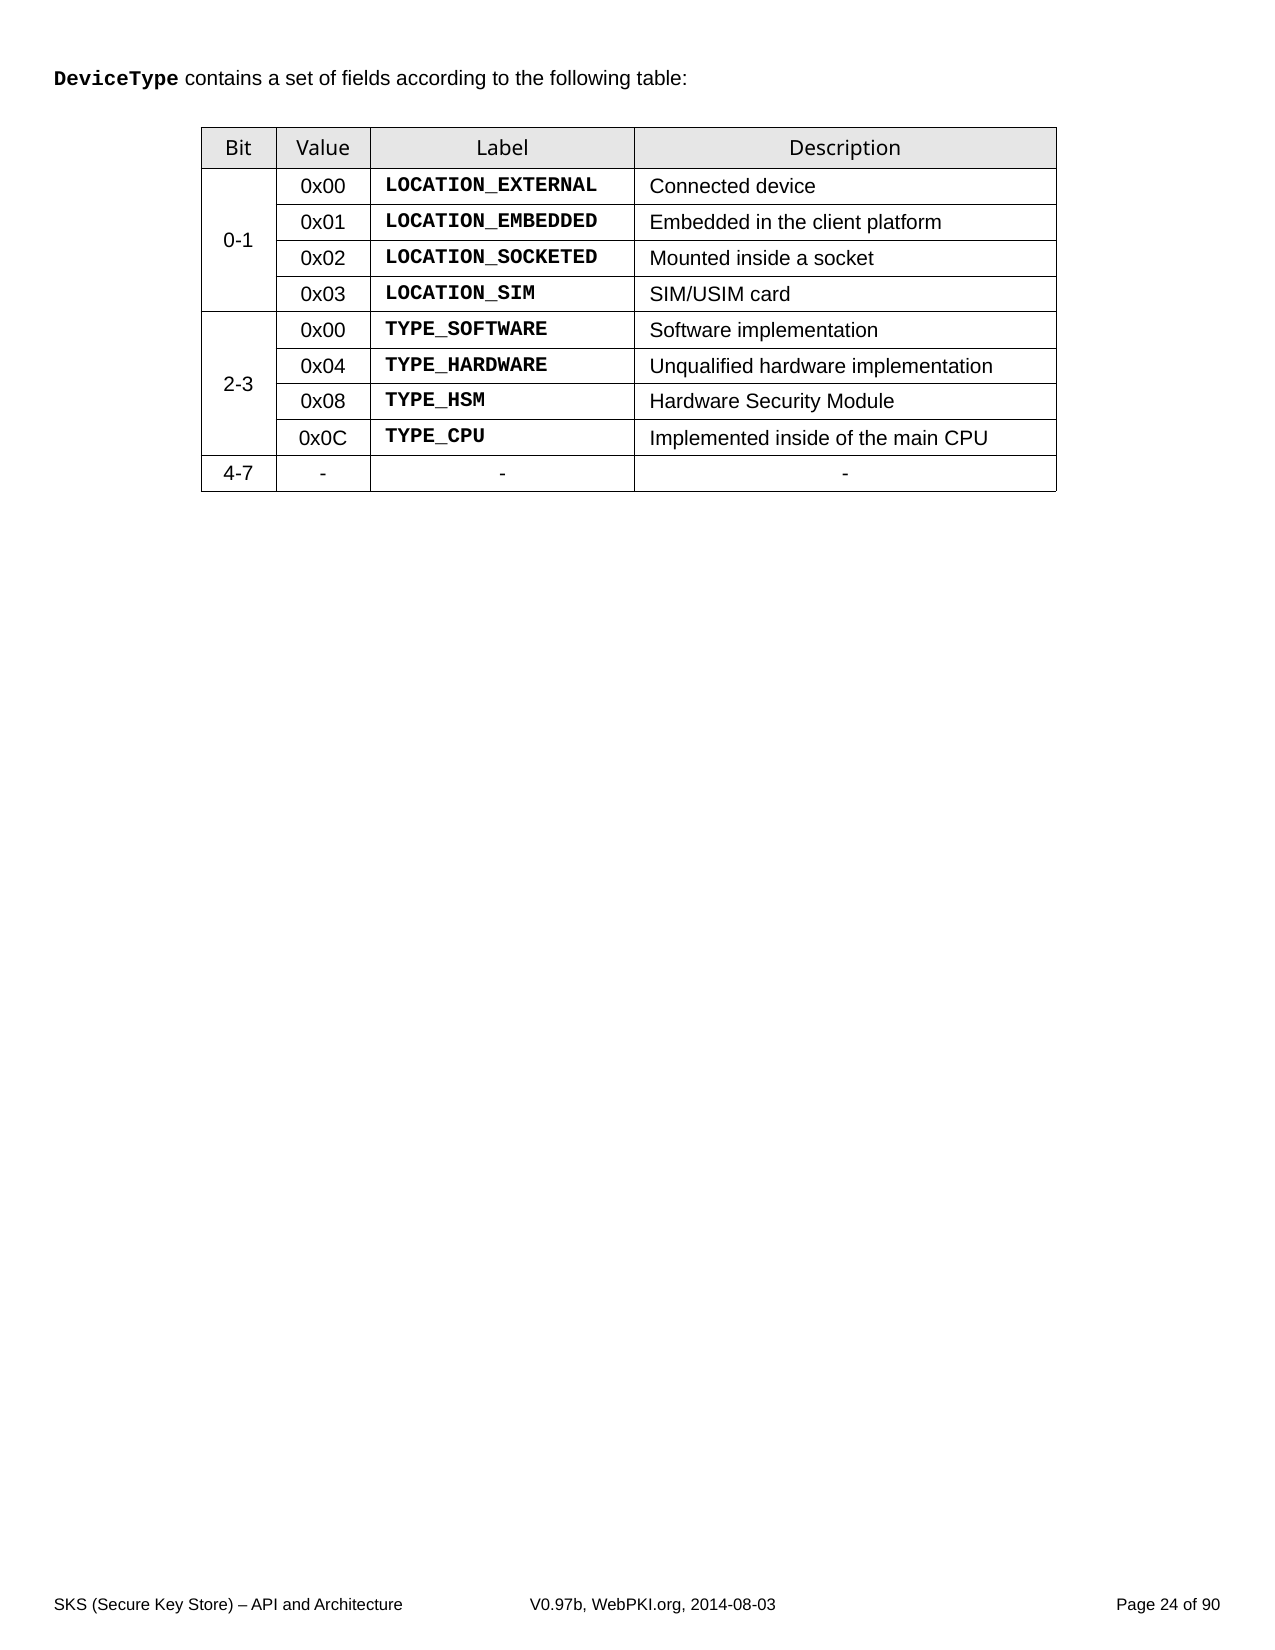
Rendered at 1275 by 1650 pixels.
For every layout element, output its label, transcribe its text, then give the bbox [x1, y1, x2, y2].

table_cell Implemented inside of the main CPU [635, 420, 1056, 455]
table_cell 2‑3 [202, 312, 276, 455]
table_cell - [371, 456, 634, 491]
table_cell Embedded in the client platform [635, 205, 1056, 239]
table_cell - [635, 456, 1056, 491]
table_cell 0x00 [277, 312, 370, 347]
table_cell 0x0C [277, 420, 370, 455]
table_cell TYPE_HSM [371, 384, 634, 419]
table_header Description [635, 128, 1056, 168]
table_cell LOCATION_SIM [371, 277, 634, 311]
table_header Bit [202, 128, 276, 168]
table_cell LOCATION_EXTERNAL [371, 169, 634, 204]
table_cell 0x00 [277, 169, 370, 204]
table_cell LOCATION_EMBEDDED [371, 205, 634, 239]
table_cell TYPE_SOFTWARE [371, 312, 634, 347]
table_cell 0x01 [277, 205, 370, 239]
table_cell 0x03 [277, 277, 370, 311]
table_cell 0x02 [277, 241, 370, 276]
table_header Value [277, 128, 370, 168]
table_cell - [277, 456, 370, 491]
table_cell TYPE_CPU [371, 420, 634, 455]
table_cell Unqualified hardware implementation [635, 349, 1056, 383]
table_cell 0‑1 [202, 169, 276, 311]
table_cell 4‑7 [202, 456, 276, 491]
table_cell 0x08 [277, 384, 370, 419]
table_cell Mounted inside a socket [635, 241, 1056, 276]
table_cell LOCATION_SOCKETED [371, 241, 634, 276]
table_cell SIM/USIM card [635, 277, 1056, 311]
table_cell 0x04 [277, 349, 370, 383]
table_cell Software implementation [635, 312, 1056, 347]
text DeviceType contains a set of fields according to the following table: [54, 66, 1221, 116]
table_cell Connected device [635, 169, 1056, 204]
table_cell Hardware Security Module [635, 384, 1056, 419]
table_header Label [371, 128, 634, 168]
table_cell TYPE_HARDWARE [371, 349, 634, 383]
